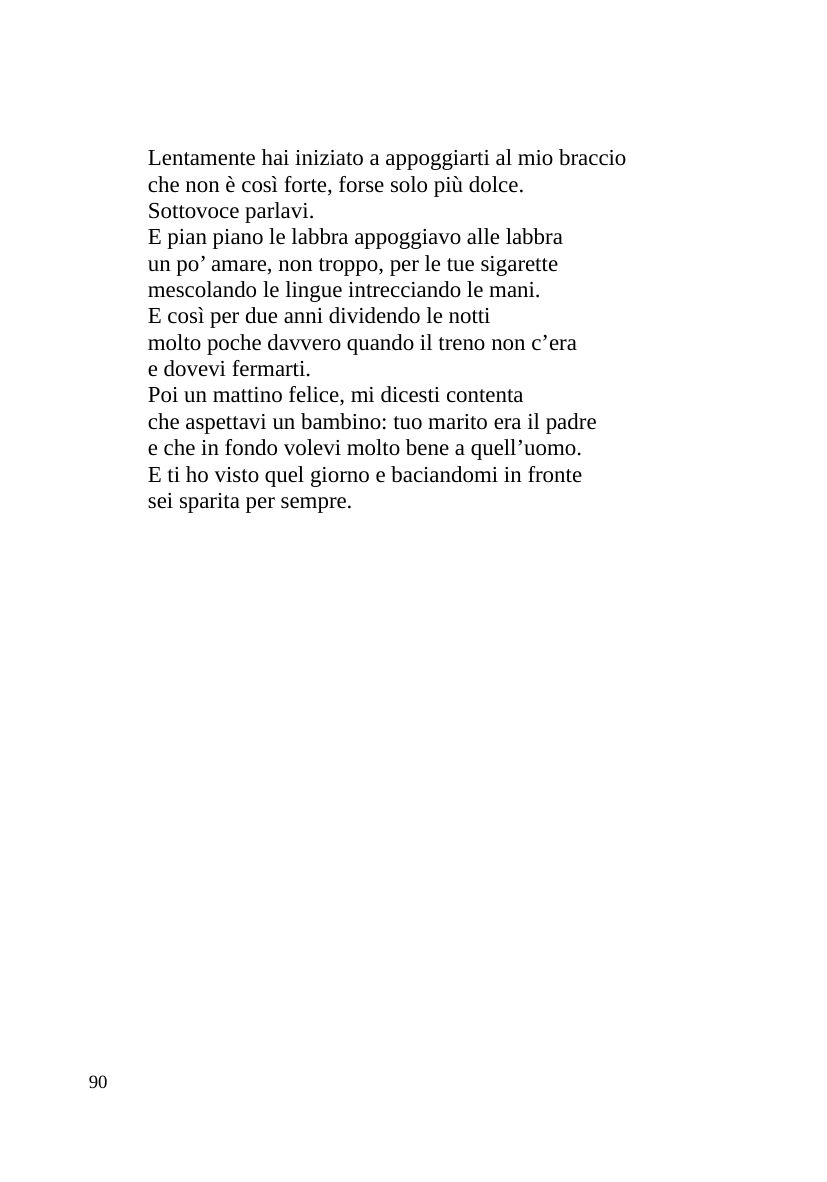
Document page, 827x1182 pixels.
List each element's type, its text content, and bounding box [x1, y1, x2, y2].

text sei sparita per sempre. [148, 487, 738, 513]
text Poi un mattino felice, mi dicesti contenta [148, 382, 738, 408]
text E così per due anni dividendo le notti [148, 302, 738, 329]
text e che in fondo volevi molto bene a quell’uomo. [148, 434, 738, 461]
text che non è così forte, forse solo più dolce. [148, 171, 738, 197]
text e dovevi fermarti. [148, 355, 738, 382]
text E pian piano le labbra appoggiavo alle labbra [148, 223, 738, 250]
text E ti ho visto quel giorno e baciandomi in fronte [148, 461, 738, 487]
text che aspettavi un bambino: tuo marito era il padre [148, 408, 738, 434]
text Lentamente hai iniziato a appoggiarti al mio braccio [148, 144, 738, 171]
text un po’ amare, non troppo, per le tue sigarette [148, 250, 738, 276]
text mescolando le lingue intrecciando le mani. [148, 276, 738, 302]
text Sottovoce parlavi. [148, 197, 738, 223]
text molto poche davvero quando il treno non c’era [148, 329, 738, 355]
